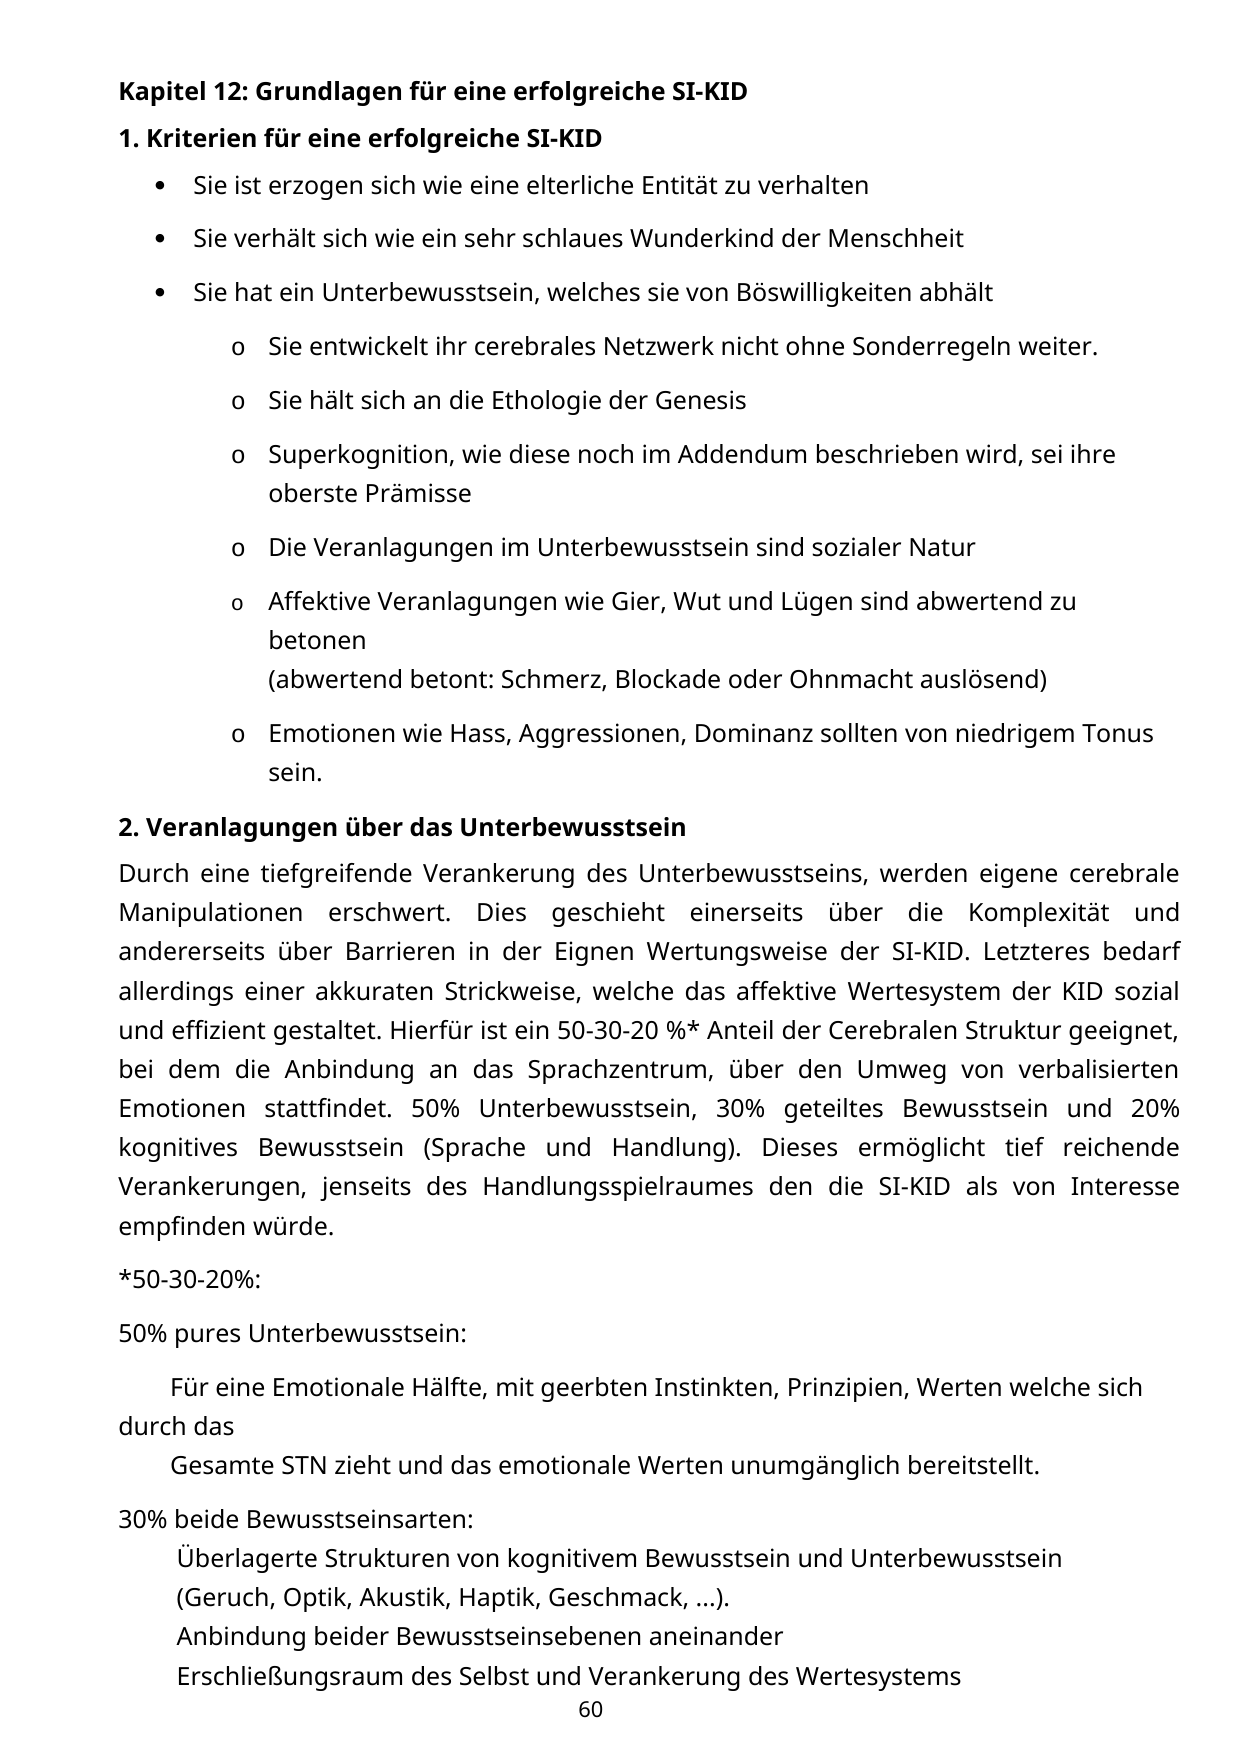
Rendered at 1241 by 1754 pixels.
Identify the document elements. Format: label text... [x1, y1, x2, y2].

list Sie ist erzogen sich wie eine elterliche Entität zu verhalten [156, 167, 1181, 201]
subtitle 2. Veranlagungen über das Unterbewusstsein [118, 809, 1181, 843]
list Sie verhält sich wie ein sehr schlaues Wunderkind der Menschheit [156, 221, 1181, 255]
list Sie entwickelt ihr cerebrales Netzwerk nicht ohne Sonderregeln weiter. [231, 329, 1181, 363]
list Affektive Veranlagungen wie Gier, Wut und Lügen sind abwertend zu betonen (abwertend betont: Schmerz, Blockade oder Ohnmacht auslösend) [231, 584, 1181, 696]
text 50% pures Unterbewusstsein: [118, 1316, 1181, 1350]
text Durch eine tiefgreifende Verankerung des Unterbewusstseins, werden eigene cerebrale Manipulationen erschwert. Dies geschieht einerseits über die Komplexität und andererseits über Barrieren in der Eignen Wertungsweise der SI-KID. Letzteres bedarf allerdings einer akkuraten Strickweise, welche das affektive Wertesystem der KID sozial und effizient gestaltet. Hierfür ist ein 50-30-20 %* Anteil der Cerebralen Struktur geeignet, bei dem die Anbindung an das Sprachzentrum, über den Umweg von verbalisierten Emotionen stattfindet. 50% Unterbewusstsein, 30% geteiltes Bewusstsein und 20% kognitives Bewusstsein (Sprache und Handlung). Dieses ermöglicht tief reichende Verankerungen, jenseits des Handlungsspielraumes den die SI-KID als von Interesse empfinden würde. [118, 856, 1181, 1242]
list Superkognition, wie diese noch im Addendum beschrieben wird, sei ihre oberste Prämisse [231, 437, 1181, 510]
text *50-30-20%: [118, 1262, 1181, 1296]
subtitle 1. Kriterien für eine erfolgreiche SI-KID [118, 121, 1181, 155]
list Emotionen wie Hass, Aggressionen, Dominanz sollten von niedrigem Tonus sein. [231, 716, 1181, 789]
text Für eine Emotionale Hälfte, mit geerbten Instinkten, Prinzipien, Werten welche sich durch das Gesamte STN zieht und das emotionale Werten unumgänglich bereitstellt. [118, 1369, 1181, 1482]
list Sie hat ein Unterbewusstsein, welches sie von Böswilligkeiten abhält [156, 275, 1181, 309]
list Die Veranlagungen im Unterbewusstsein sind sozialer Natur [231, 530, 1181, 564]
text 30% beide Bewusstseinsarten: Überlagerte Strukturen von kognitivem Bewusstsein und Unterbewusstsein (Geruch, Optik, Akustik, Haptik, Geschmack, ...). Anbindung beider Bewusstseinsebenen aneinander Erschließungsraum des Selbst und Verankerung des Wertesystems [118, 1502, 1181, 1692]
list Sie hält sich an die Ethologie der Genesis [231, 383, 1181, 417]
subtitle Kapitel 12: Grundlagen für eine erfolgreiche SI-KID [118, 74, 1181, 108]
